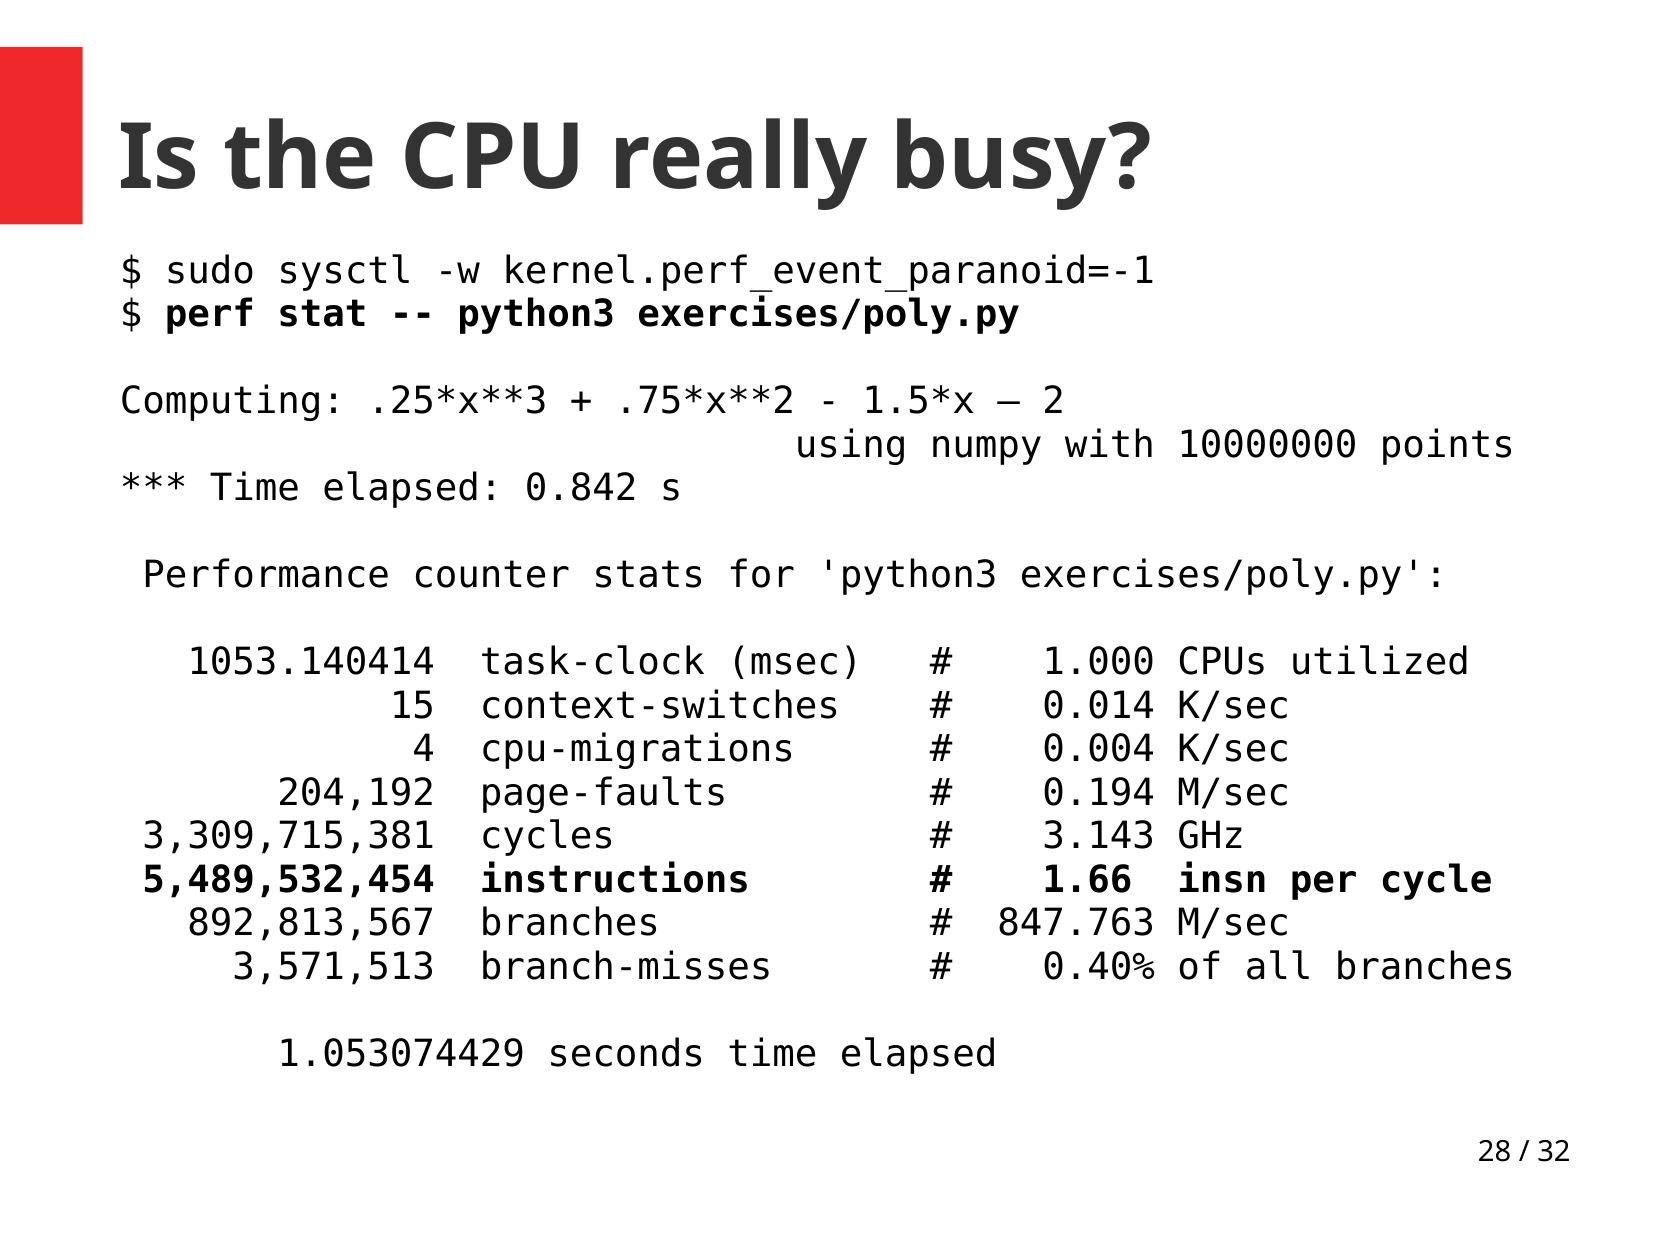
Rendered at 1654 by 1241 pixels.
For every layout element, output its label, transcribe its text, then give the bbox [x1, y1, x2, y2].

title Is the CPU really busy? [118, 49, 1571, 240]
text_box $ sudo sysctl -w kernel.perf_event_paranoid=-1 $ perf stat -- python3 exercises/poly.py Computing: .25*x**3 + .75*x**2 - 1.5*x – 2 using numpy with 10000000 points *** Time elapsed: 0.842 s Performance counter stats for 'python3 exercises/poly.py': 1053.140414 task-clock (msec) # 1.000 CPUs utilized 15 context-switches # 0.014 K/sec 4 cpu-migrations # 0.004 K/sec 204,192 page-faults # 0.194 M/sec 3,309,715,381 cycles # 3.143 GHz 5,489,532,454 instructions # 1.66 insn per cycle 892,813,567 branches # 847.763 M/sec 3,571,513 branch-misses # 0.40% of all branches 1.053074429 seconds time elapsed [105, 240, 1654, 1170]
